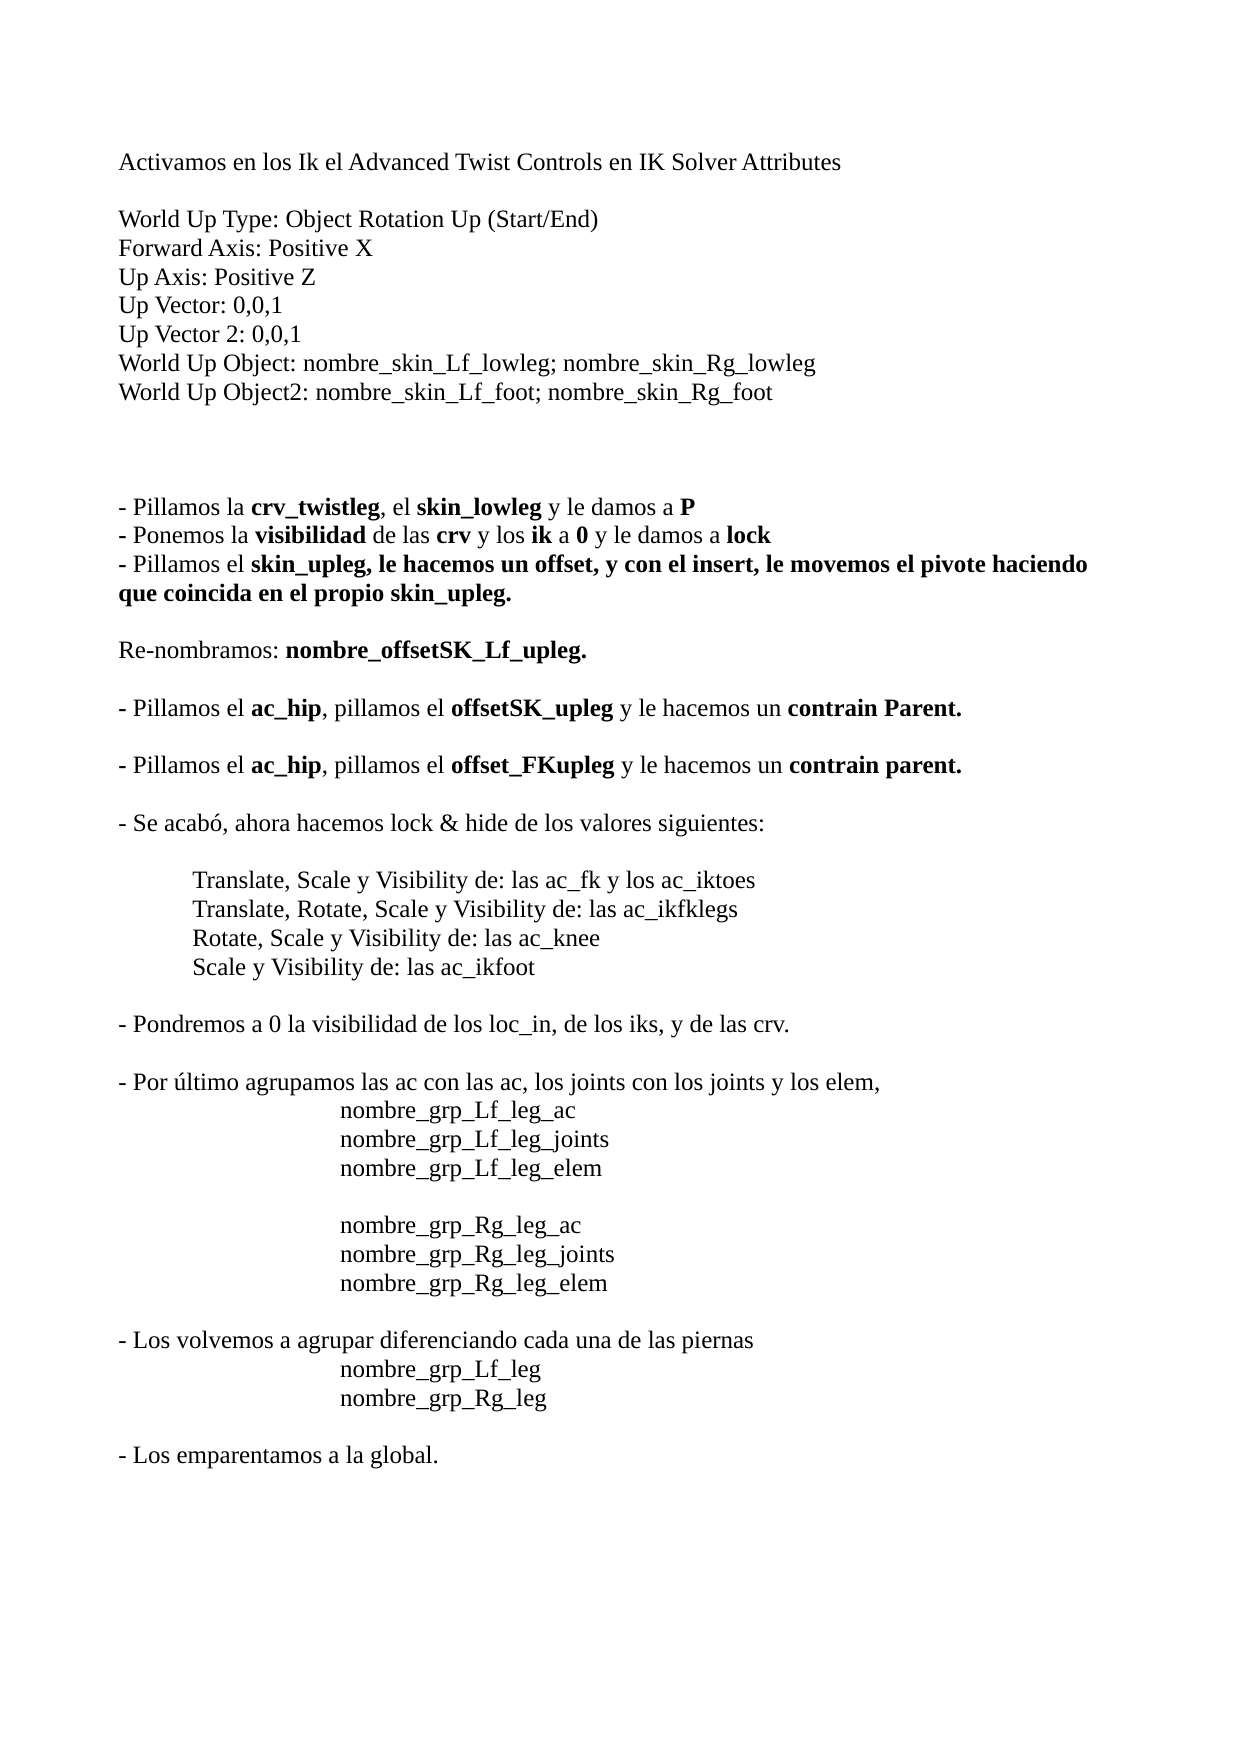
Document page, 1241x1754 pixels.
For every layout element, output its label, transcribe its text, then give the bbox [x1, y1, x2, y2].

text - Ponemos la visibilidad de las crv y los ik a 0 y le damos a lock [118, 521, 1122, 549]
text nombre_grp_Lf_leg_ac [118, 1096, 1122, 1124]
text Translate, Rotate, Scale y Visibility de: las ac_ikfklegs [118, 894, 1122, 923]
text nombre_grp_Rg_leg [118, 1383, 1122, 1412]
text - Pondremos a 0 la visibilidad de los loc_in, de los iks, y de las crv. [118, 1009, 1122, 1038]
text nombre_grp_Rg_leg_ac [266, 1211, 1122, 1239]
text Re-nombramos: nombre_offsetSK_Lf_upleg. [118, 636, 1122, 664]
text - Pillamos el ac_hip, pillamos el offsetSK_upleg y le hacemos un contrain Parent. [118, 693, 1122, 722]
text - Pillamos el skin_upleg, le hacemos un offset, y con el insert, le movemos el pivote haciendo que coincida en el propio skin_upleg. [118, 549, 1122, 607]
text World Up Object2: nombre_skin_Lf_foot; nombre_skin_Rg_foot [118, 377, 1122, 406]
text Up Axis: Positive Z [118, 262, 1122, 291]
text - Los volvemos a agrupar diferenciando cada una de las piernas [118, 1326, 1122, 1354]
text Activamos en los Ik el Advanced Twist Controls en IK Solver Attributes [118, 147, 1122, 176]
text Scale y Visibility de: las ac_ikfoot [118, 952, 1122, 981]
text Forward Axis: Positive X [118, 233, 1122, 262]
text nombre_grp_Lf_leg_elem [118, 1153, 1122, 1182]
text nombre_grp_Lf_leg_joints [118, 1124, 1122, 1153]
text World Up Object: nombre_skin_Lf_lowleg; nombre_skin_Rg_lowleg [118, 348, 1122, 377]
text - Pillamos el ac_hip, pillamos el offset_FKupleg y le hacemos un contrain parent. [118, 751, 1122, 779]
text - Se acabó, ahora hacemos lock & hide de los valores siguientes: [118, 808, 1122, 837]
text nombre_grp_Rg_leg_elem [118, 1268, 1122, 1297]
text Translate, Scale y Visibility de: las ac_fk y los ac_iktoes [118, 866, 1122, 894]
text Up Vector: 0,0,1 [118, 291, 1122, 319]
text nombre_grp_Rg_leg_joints [118, 1239, 1122, 1268]
text - Pillamos la crv_twistleg, el skin_lowleg y le damos a P [118, 492, 1122, 521]
text Rotate, Scale y Visibility de: las ac_knee [118, 923, 1122, 952]
text - Los emparentamos a la global. [118, 1441, 1122, 1469]
text - Por último agrupamos las ac con las ac, los joints con los joints y los elem, [118, 1067, 1122, 1096]
text World Up Type: Object Rotation Up (Start/End) [118, 204, 1122, 233]
text nombre_grp_Lf_leg [118, 1354, 1122, 1383]
text Up Vector 2: 0,0,1 [118, 319, 1122, 348]
